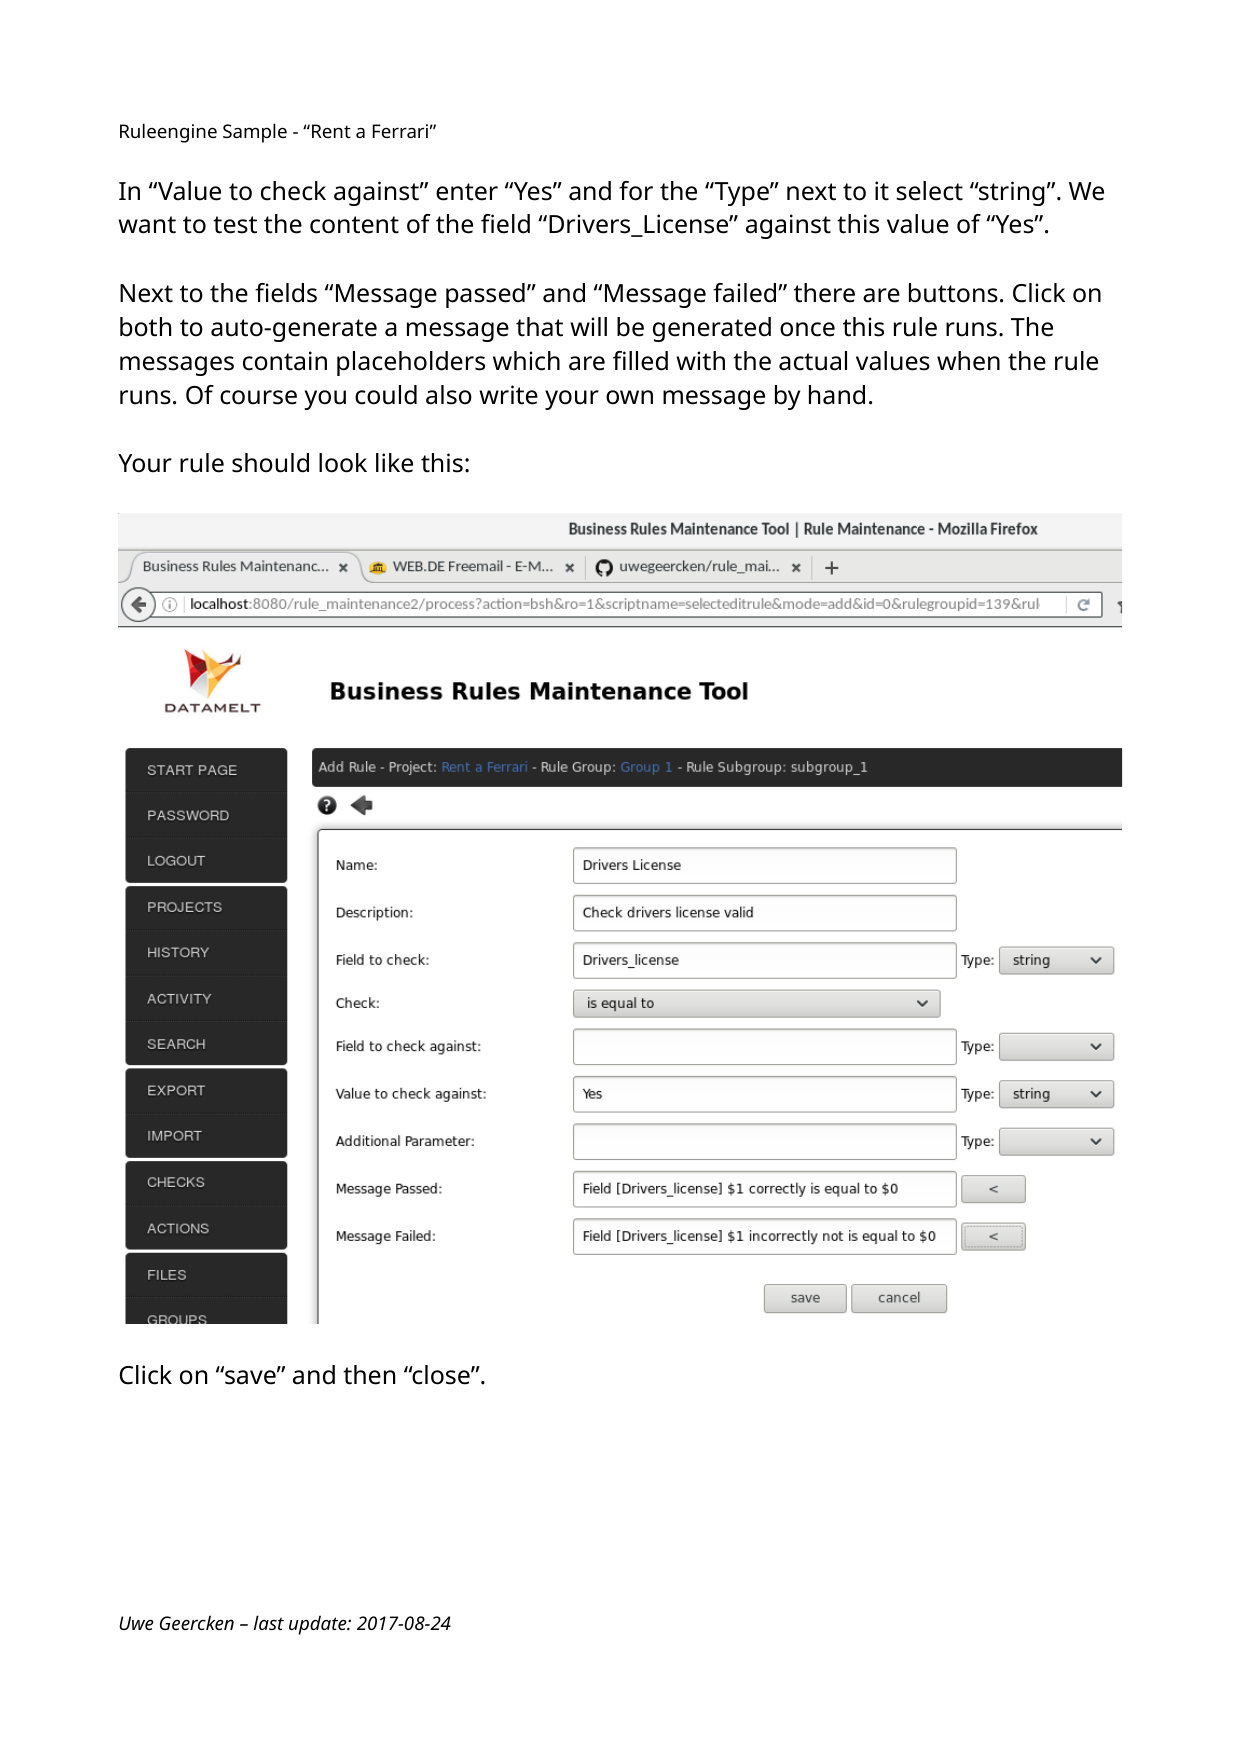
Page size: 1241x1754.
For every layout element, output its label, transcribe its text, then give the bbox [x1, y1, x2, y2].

text Click on “save” and then “close”. [118, 1358, 1122, 1392]
text Next to the fields “Message passed” and “Message failed” there are buttons. Click on both to auto-generate a message that will be generated once this rule runs. The messages contain placeholders which are filled with the actual values when the rule runs. Of course you could also write your own message by hand. [118, 275, 1122, 412]
picture [118, 513, 1123, 1324]
text In “Value to check against” enter “Yes” and for the “Type” next to it select “string”. We want to test the content of the field “Drivers_License” against this value of “Yes”. [118, 173, 1122, 241]
text Your rule should look like this: [118, 446, 1122, 480]
